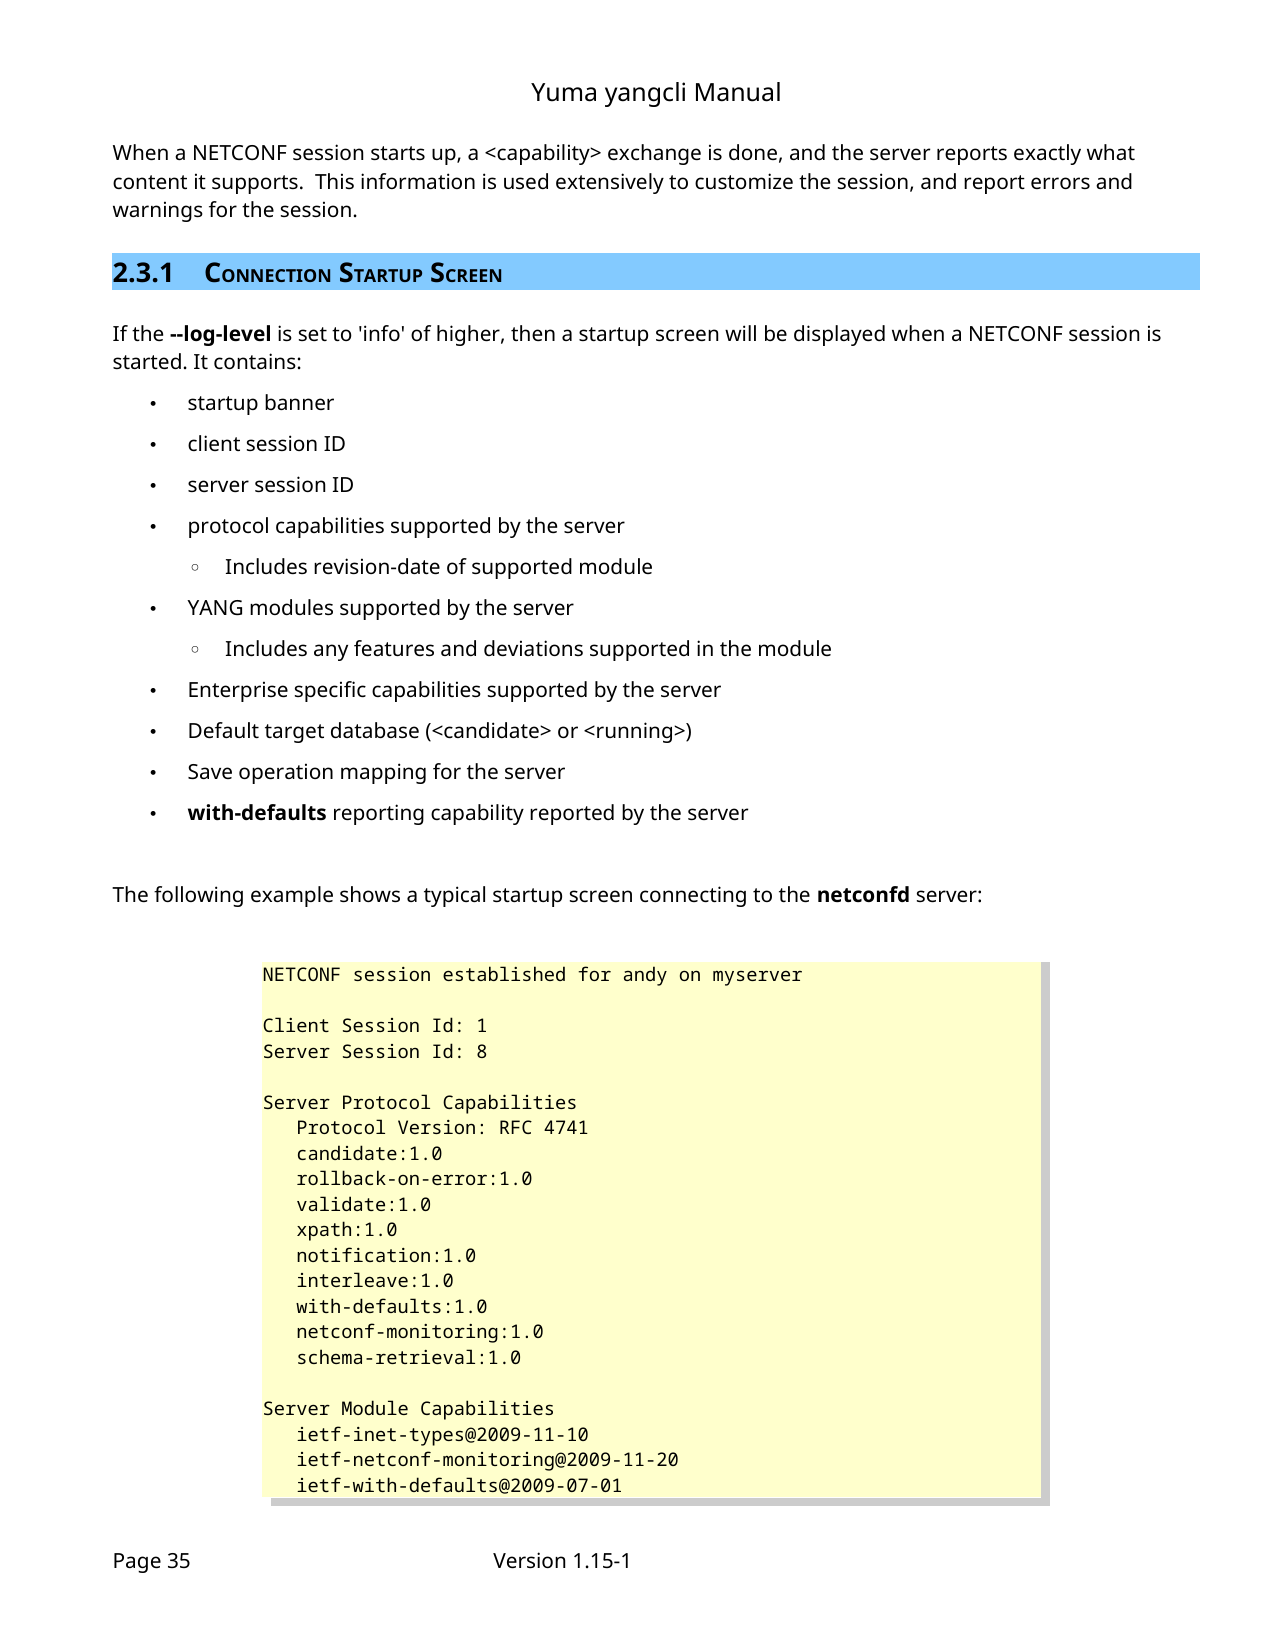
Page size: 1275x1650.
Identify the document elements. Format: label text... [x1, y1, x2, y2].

text candidate:1.0 [262, 1140, 1041, 1166]
text ietf-netconf-monitoring@2009-11-20 [262, 1446, 1041, 1472]
list YANG modules supported by the server [150, 593, 1200, 622]
text validate:1.0 [262, 1191, 1041, 1217]
text Server Module Capabilities [262, 1395, 1041, 1421]
text Server Session Id: 8 [262, 1038, 1041, 1064]
text schema-retrieval:1.0 [262, 1344, 1041, 1370]
text ietf-with-defaults@2009-07-01 [262, 1472, 1041, 1497]
text interleave:1.0 [262, 1268, 1041, 1293]
text The following example shows a typical startup screen connecting to the netconfd server: [112, 880, 1200, 908]
list startup banner [150, 388, 1200, 417]
text Protocol Version: RFC 4741 [262, 1115, 1041, 1140]
list server session ID [150, 470, 1200, 499]
text NETCONF session established for andy on myserver [262, 962, 1041, 987]
list Includes revision-date of supported module [187, 552, 1200, 581]
text ietf-inet-types@2009-11-10 [262, 1421, 1041, 1446]
text rollback-on-error:1.0 [262, 1166, 1041, 1191]
list Includes any features and deviations supported in the module [187, 634, 1200, 662]
text notification:1.0 [262, 1242, 1041, 1268]
list Enterprise specific capabilities supported by the server [150, 675, 1200, 703]
text xpath:1.0 [262, 1217, 1041, 1242]
list protocol capabilities supported by the server [150, 511, 1200, 540]
text Server Protocol Capabilities [262, 1089, 1041, 1115]
text When a NETCONF session starts up, a <capability> exchange is done, and the server reports exactly what content it supports. This information is used extensively to customize the session, and report errors and warnings for the session. [112, 138, 1200, 224]
subtitle Connection Startup Screen [112, 253, 1200, 290]
list with-defaults reporting capability reported by the server [150, 798, 1200, 826]
text Client Session Id: 1 [262, 1013, 1041, 1038]
text netconf-monitoring:1.0 [262, 1319, 1041, 1344]
list Default target database (<candidate> or <running>) [150, 716, 1200, 744]
text with-defaults:1.0 [262, 1293, 1041, 1319]
list client session ID [150, 429, 1200, 458]
list Save operation mapping for the server [150, 757, 1200, 785]
text If the --log-level is set to 'info' of higher, then a startup screen will be displayed when a NETCONF session is started. It contains: [112, 319, 1200, 376]
